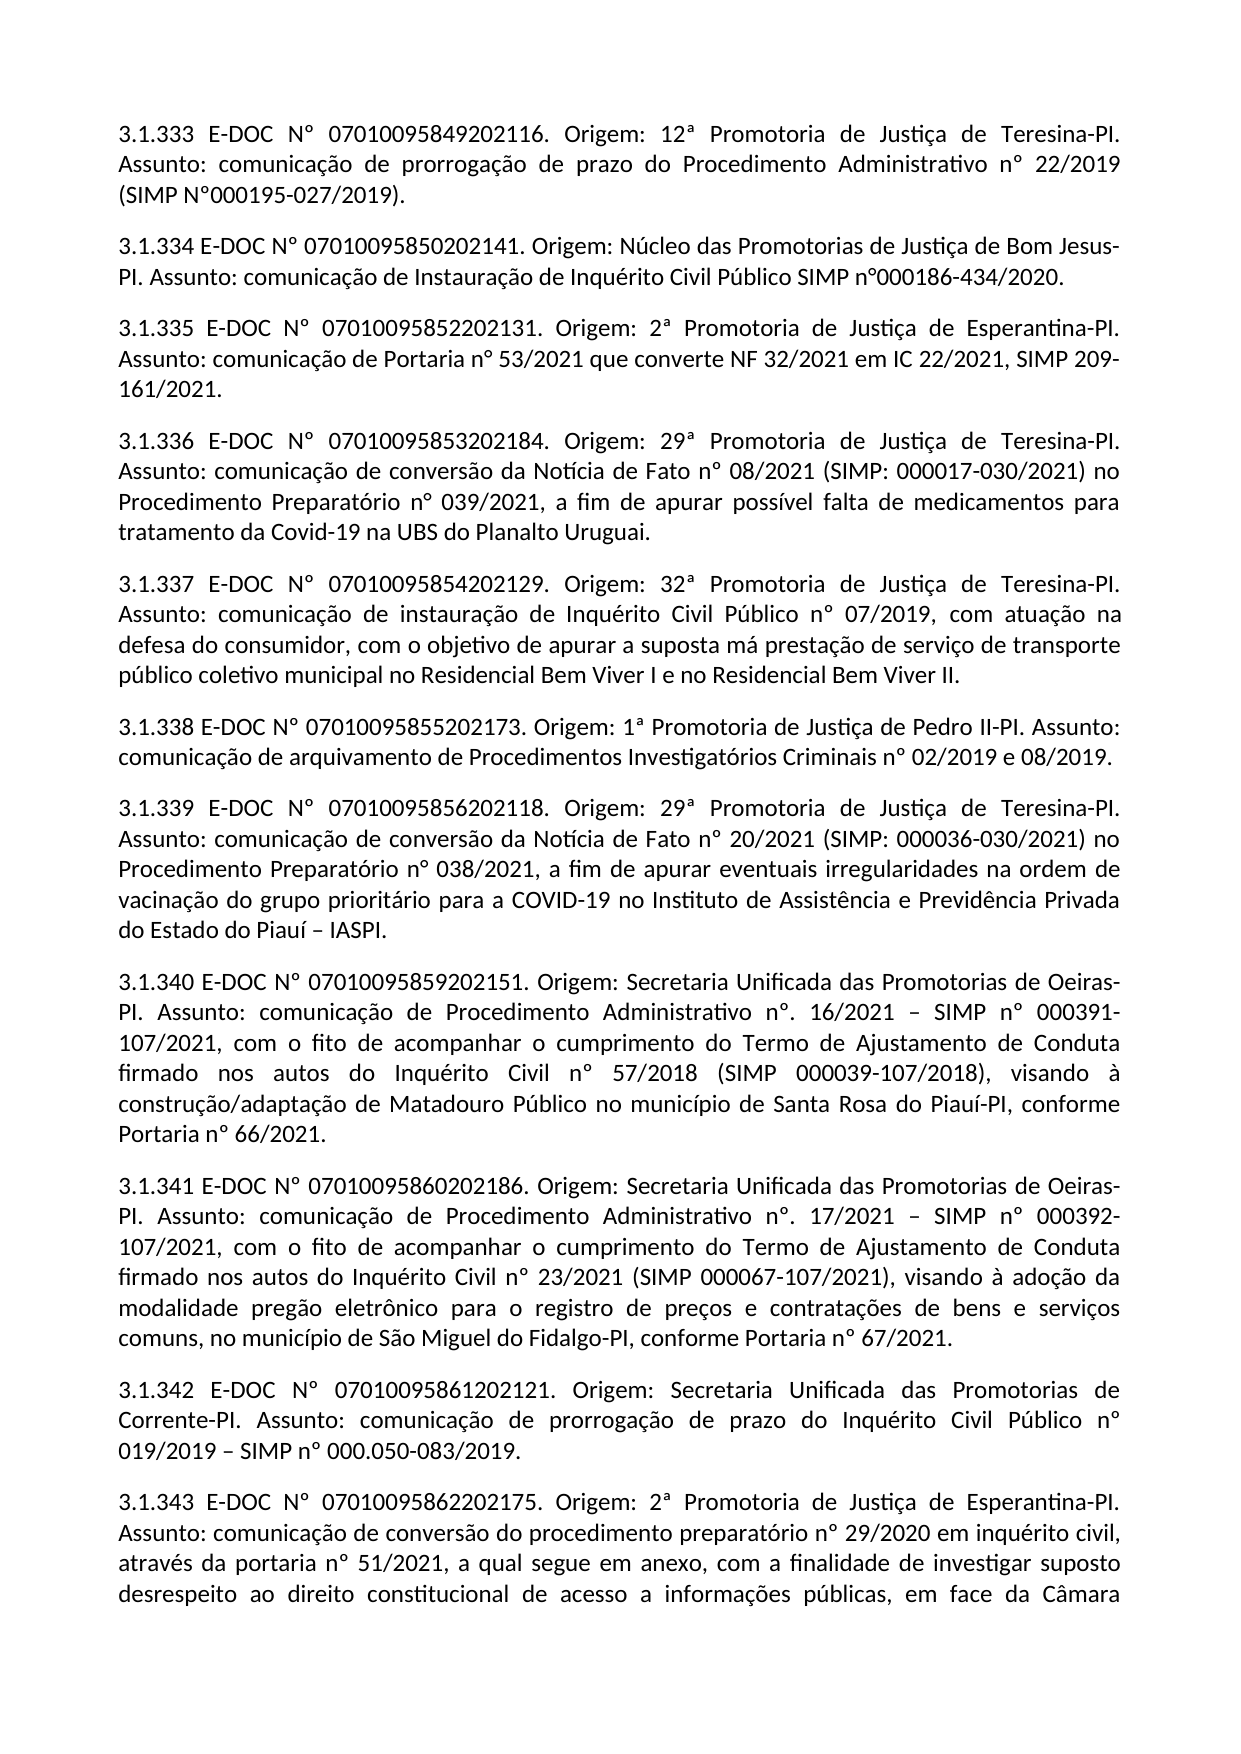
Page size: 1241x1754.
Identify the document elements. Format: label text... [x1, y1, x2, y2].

text 3.1.337 E-DOC Nº 07010095854202129. Origem: 32ª Promotoria de Justiça de Teresina-PI. Assunto: comunicação de instauração de Inquérito Civil Público nº 07/2019, com atuação na defesa do consumidor, com o objetivo de apurar a suposta má prestação de serviço de transporte público coletivo municipal no Residencial Bem Viver I e no Residencial Bem Viver II. [118, 568, 1122, 690]
text 3.1.336 E-DOC Nº 07010095853202184. Origem: 29ª Promotoria de Justiça de Teresina-PI. Assunto: comunicação de conversão da Notícia de Fato nº 08/2021 (SIMP: 000017-030/2021) no Procedimento Preparatório n° 039/2021, a fim de apurar possível falta de medicamentos para tratamento da Covid-19 na UBS do Planalto Uruguai. [118, 425, 1122, 547]
text 3.1.343 E-DOC Nº 07010095862202175. Origem: 2ª Promotoria de Justiça de Esperantina-PI. Assunto: comunicação de conversão do procedimento preparatório nº 29/2020 em inquérito civil, através da portaria nº 51/2021, a qual segue em anexo, com a finalidade de investigar suposto desrespeito ao direito constitucional de acesso a informações públicas, em face da Câmara [118, 1486, 1122, 1608]
text 3.1.335 E-DOC Nº 07010095852202131. Origem: 2ª Promotoria de Justiça de Esperantina-PI. Assunto: comunicação de Portaria n° 53/2021 que converte NF 32/2021 em IC 22/2021, SIMP 209-161/2021. [118, 312, 1122, 404]
text 3.1.341 E-DOC Nº 07010095860202186. Origem: Secretaria Unificada das Promotorias de Oeiras-PI. Assunto: comunicação de Procedimento Administrativo nº. 17/2021 – SIMP nº 000392-107/2021, com o fito de acompanhar o cumprimento do Termo de Ajustamento de Conduta firmado nos autos do Inquérito Civil nº 23/2021 (SIMP 000067-107/2021), visando à adoção da modalidade pregão eletrônico para o registro de preços e contratações de bens e serviços comuns, no município de São Miguel do Fidalgo-PI, conforme Portaria nº 67/2021. [118, 1170, 1122, 1353]
text 3.1.333 E-DOC Nº 07010095849202116. Origem: 12ª Promotoria de Justiça de Teresina-PI. Assunto: comunicação de prorrogação de prazo do Procedimento Administrativo nº 22/2019 (SIMP Nº000195-027/2019). [118, 118, 1122, 210]
text 3.1.334 E-DOC Nº 07010095850202141. Origem: Núcleo das Promotorias de Justiça de Bom Jesus-PI. Assunto: comunicação de Instauração de Inquérito Civil Público SIMP n°000186-434/2020. [118, 231, 1122, 292]
text 3.1.338 E-DOC Nº 07010095855202173. Origem: 1ª Promotoria de Justiça de Pedro II-PI. Assunto: comunicação de arquivamento de Procedimentos Investigatórios Criminais nº 02/2019 e 08/2019. [118, 711, 1122, 772]
text 3.1.339 E-DOC Nº 07010095856202118. Origem: 29ª Promotoria de Justiça de Teresina-PI. Assunto: comunicação de conversão da Notícia de Fato nº 20/2021 (SIMP: 000036-030/2021) no Procedimento Preparatório n° 038/2021, a fim de apurar eventuais irregularidades na ordem de vacinação do grupo prioritário para a COVID-19 no Instituto de Assistência e Previdência Privada do Estado do Piauí – IASPI. [118, 792, 1122, 945]
text 3.1.340 E-DOC Nº 07010095859202151. Origem: Secretaria Unificada das Promotorias de Oeiras-PI. Assunto: comunicação de Procedimento Administrativo nº. 16/2021 – SIMP nº 000391-107/2021, com o fito de acompanhar o cumprimento do Termo de Ajustamento de Conduta firmado nos autos do Inquérito Civil nº 57/2018 (SIMP 000039-107/2018), visando à construção/adaptação de Matadouro Público no município de Santa Rosa do Piauí-PI, conforme Portaria nº 66/2021. [118, 966, 1122, 1149]
text 3.1.342 E-DOC Nº 07010095861202121. Origem: Secretaria Unificada das Promotorias de Corrente-PI. Assunto: comunicação de prorrogação de prazo do Inquérito Civil Público nº 019/2019 – SIMP nº 000.050-083/2019. [118, 1374, 1122, 1465]
